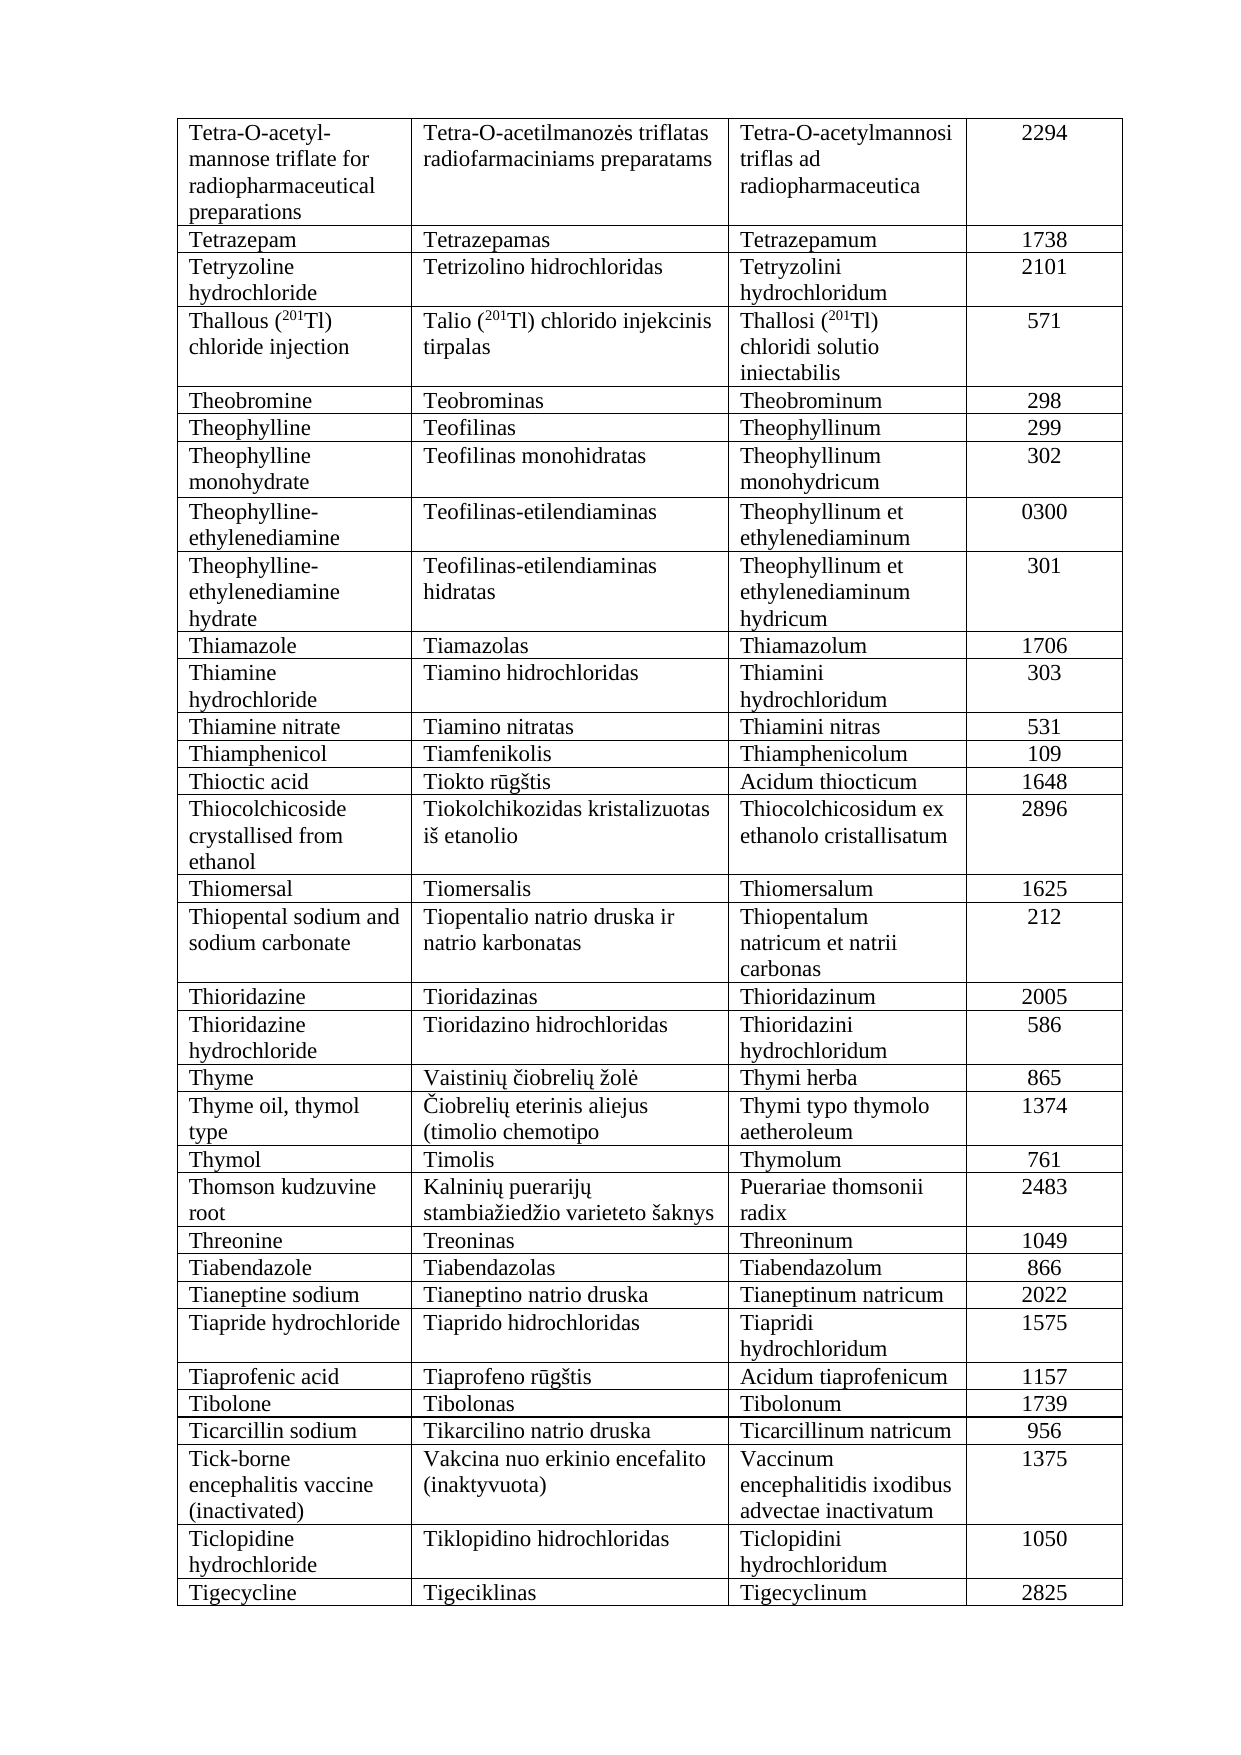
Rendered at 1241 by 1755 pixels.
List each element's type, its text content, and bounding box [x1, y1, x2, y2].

table_cell Thymolum [729, 1146, 966, 1172]
table_cell Thioctic acid [178, 768, 411, 794]
table_cell Thioridazine [178, 983, 411, 1010]
table_cell Tiamazolas [412, 632, 728, 658]
table_cell Vaistinių čiobrelių žolė [412, 1065, 728, 1091]
table_cell Tibolonum [729, 1390, 966, 1416]
table_cell Theophyllinum et ethylenediaminum [729, 498, 966, 551]
table_cell Tetrizolino hidrochloridas [412, 253, 728, 306]
table_cell Ticlopidine hydrochloride [178, 1525, 411, 1578]
table_cell Thymi typo thymolo aetheroleum [729, 1092, 966, 1144]
table_cell Tiamfenikolis [412, 741, 728, 767]
table_cell Thiamazolum [729, 632, 966, 658]
table_cell Tigecycline [178, 1579, 411, 1605]
table_cell Thiamini hydrochloridum [729, 659, 966, 712]
table_cell Tick-borne encephalitis vaccine (inactivated) [178, 1445, 411, 1524]
table_cell 1049 [967, 1227, 1122, 1253]
table_cell Teofilinas [412, 414, 728, 441]
table_cell Tetra-O-acetyl-mannose triflate for radiopharmaceutical preparations [178, 119, 411, 224]
table_cell Tiklopidino hidrochloridas [412, 1525, 728, 1578]
table_cell Tetra-O-acetilmanozės triflatas radiofarmaciniams preparatams [412, 119, 728, 224]
table_cell Thiamphenicol [178, 741, 411, 767]
table_cell Treoninas [412, 1227, 728, 1253]
table_cell 0300 [967, 498, 1122, 551]
table_cell Thiamphenicolum [729, 741, 966, 767]
table_cell Thiopentalum natricum et natrii carbonas [729, 903, 966, 982]
table_cell Tianeptine sodium [178, 1282, 411, 1308]
table_cell Thioridazinum [729, 983, 966, 1010]
table_cell Thiocolchicoside crystallised from ethanol [178, 795, 411, 874]
table_cell 2896 [967, 795, 1122, 874]
table_cell Tiaprofenic acid [178, 1363, 411, 1389]
table_cell 2825 [967, 1579, 1122, 1605]
table_cell Puerariae thomsonii radix [729, 1173, 966, 1226]
table_cell Tigeciklinas [412, 1579, 728, 1605]
table_cell 1739 [967, 1390, 1122, 1416]
table_cell Čiobrelių eterinis aliejus (timolio chemotipo [412, 1092, 728, 1144]
table_cell 1375 [967, 1445, 1122, 1524]
table_cell 586 [967, 1011, 1122, 1063]
table_cell Theobrominum [729, 387, 966, 413]
table_cell Threoninum [729, 1227, 966, 1253]
table_cell Teofilinas monohidratas [412, 442, 728, 497]
table_cell 956 [967, 1418, 1122, 1444]
table_cell 109 [967, 741, 1122, 767]
table_cell Teofilinas-etilendiaminas hidratas [412, 552, 728, 631]
table_cell Tiapride hydrochloride [178, 1309, 411, 1362]
table_cell Thiomersal [178, 875, 411, 902]
table_cell Ticarcillinum natricum [729, 1418, 966, 1444]
table_cell Tikarcilino natrio druska [412, 1418, 728, 1444]
table_cell 2483 [967, 1173, 1122, 1226]
table_cell 1706 [967, 632, 1122, 658]
table_cell Timolis [412, 1146, 728, 1172]
table_cell Kalninių puerarijų stambiažiedžio varieteto šaknys [412, 1173, 728, 1226]
table_cell Theophylline-ethylenediamine hydrate [178, 552, 411, 631]
table_cell 2022 [967, 1282, 1122, 1308]
table_cell Tioridazino hidrochloridas [412, 1011, 728, 1063]
table_cell 303 [967, 659, 1122, 712]
table_cell Tiamino nitratas [412, 713, 728, 739]
table_cell Acidum thiocticum [729, 768, 966, 794]
table_cell Talio (201Tl) chlorido injekcinis tirpalas [412, 307, 728, 386]
table_cell Ticlopidini hydrochloridum [729, 1525, 966, 1578]
table_cell Tiabendazole [178, 1254, 411, 1281]
table_cell 1738 [967, 226, 1122, 252]
table_cell Tiopentalio natrio druska ir natrio karbonatas [412, 903, 728, 982]
table_cell 212 [967, 903, 1122, 982]
table_cell Tiaprido hidrochloridas [412, 1309, 728, 1362]
table_cell Thyme oil, thymol type [178, 1092, 411, 1144]
table_cell Tiapridi hydrochloridum [729, 1309, 966, 1362]
table_cell Thallosi (201Tl) chloridi solutio iniectabilis [729, 307, 966, 386]
table_cell Thiopental sodium and sodium carbonate [178, 903, 411, 982]
table_cell Tetryzolini hydrochloridum [729, 253, 966, 306]
table_cell Thiamini nitras [729, 713, 966, 739]
table_cell Tetrazepam [178, 226, 411, 252]
table_cell Tiaprofeno rūgštis [412, 1363, 728, 1389]
table_cell Threonine [178, 1227, 411, 1253]
table_cell Vakcina nuo erkinio encefalito (inaktyvuota) [412, 1445, 728, 1524]
table_cell Theophylline-ethylenediamine [178, 498, 411, 551]
table_cell 2101 [967, 253, 1122, 306]
table_cell Tiokolchikozidas kristalizuotas iš etanolio [412, 795, 728, 874]
table_cell Thioridazine hydrochloride [178, 1011, 411, 1063]
table_cell Acidum tiaprofenicum [729, 1363, 966, 1389]
table_cell Thiamazole [178, 632, 411, 658]
table_cell 865 [967, 1065, 1122, 1091]
table_cell 2294 [967, 119, 1122, 224]
table_cell Tetra-O-acetylmannosi triflas ad radiopharmaceutica [729, 119, 966, 224]
table_cell Tetrazepamum [729, 226, 966, 252]
table_cell Tetryzoline hydrochloride [178, 253, 411, 306]
table_cell Tiabendazolum [729, 1254, 966, 1281]
table_cell Tigecyclinum [729, 1579, 966, 1605]
table_cell Theobromine [178, 387, 411, 413]
table_cell Theophyllinum monohydricum [729, 442, 966, 497]
table_cell Tiokto rūgštis [412, 768, 728, 794]
table_cell Theophylline [178, 414, 411, 441]
table_cell Tiamino hidrochloridas [412, 659, 728, 712]
table_cell 302 [967, 442, 1122, 497]
table_cell 1625 [967, 875, 1122, 902]
table_cell Vaccinum encephalitidis ixodibus advectae inactivatum [729, 1445, 966, 1524]
table_cell 1157 [967, 1363, 1122, 1389]
table_cell 2005 [967, 983, 1122, 1010]
table_cell Tiabendazolas [412, 1254, 728, 1281]
table_cell 301 [967, 552, 1122, 631]
table_cell Tianeptinum natricum [729, 1282, 966, 1308]
table_cell Thioridazini hydrochloridum [729, 1011, 966, 1063]
table_cell Teofilinas-etilendiaminas [412, 498, 728, 551]
table_cell 1648 [967, 768, 1122, 794]
table_cell Tianeptino natrio druska [412, 1282, 728, 1308]
table_cell 1374 [967, 1092, 1122, 1144]
table_cell Thymi herba [729, 1065, 966, 1091]
table_cell Tetrazepamas [412, 226, 728, 252]
table_cell Thymol [178, 1146, 411, 1172]
table_cell Ticarcillin sodium [178, 1418, 411, 1444]
table_cell Thomson kudzuvine root [178, 1173, 411, 1226]
table_cell 299 [967, 414, 1122, 441]
table_cell Teobrominas [412, 387, 728, 413]
table_cell 571 [967, 307, 1122, 386]
table_cell Tibolone [178, 1390, 411, 1416]
table_cell 298 [967, 387, 1122, 413]
table_cell 531 [967, 713, 1122, 739]
table_cell Tibolonas [412, 1390, 728, 1416]
table_cell Theophylline monohydrate [178, 442, 411, 497]
table_cell Thiomersalum [729, 875, 966, 902]
table_cell Theophyllinum et ethylenediaminum hydricum [729, 552, 966, 631]
table_cell Tioridazinas [412, 983, 728, 1010]
table_cell Theophyllinum [729, 414, 966, 441]
table_cell Thallous (201Tl) chloride injection [178, 307, 411, 386]
table_cell Thiamine nitrate [178, 713, 411, 739]
table_cell Tiomersalis [412, 875, 728, 902]
table_cell 1050 [967, 1525, 1122, 1578]
table_cell 761 [967, 1146, 1122, 1172]
table_cell Thiamine hydrochloride [178, 659, 411, 712]
table_cell Thiocolchicosidum ex ethanolo cristallisatum [729, 795, 966, 874]
table_cell Thyme [178, 1065, 411, 1091]
table_cell 1575 [967, 1309, 1122, 1362]
table_cell 866 [967, 1254, 1122, 1281]
